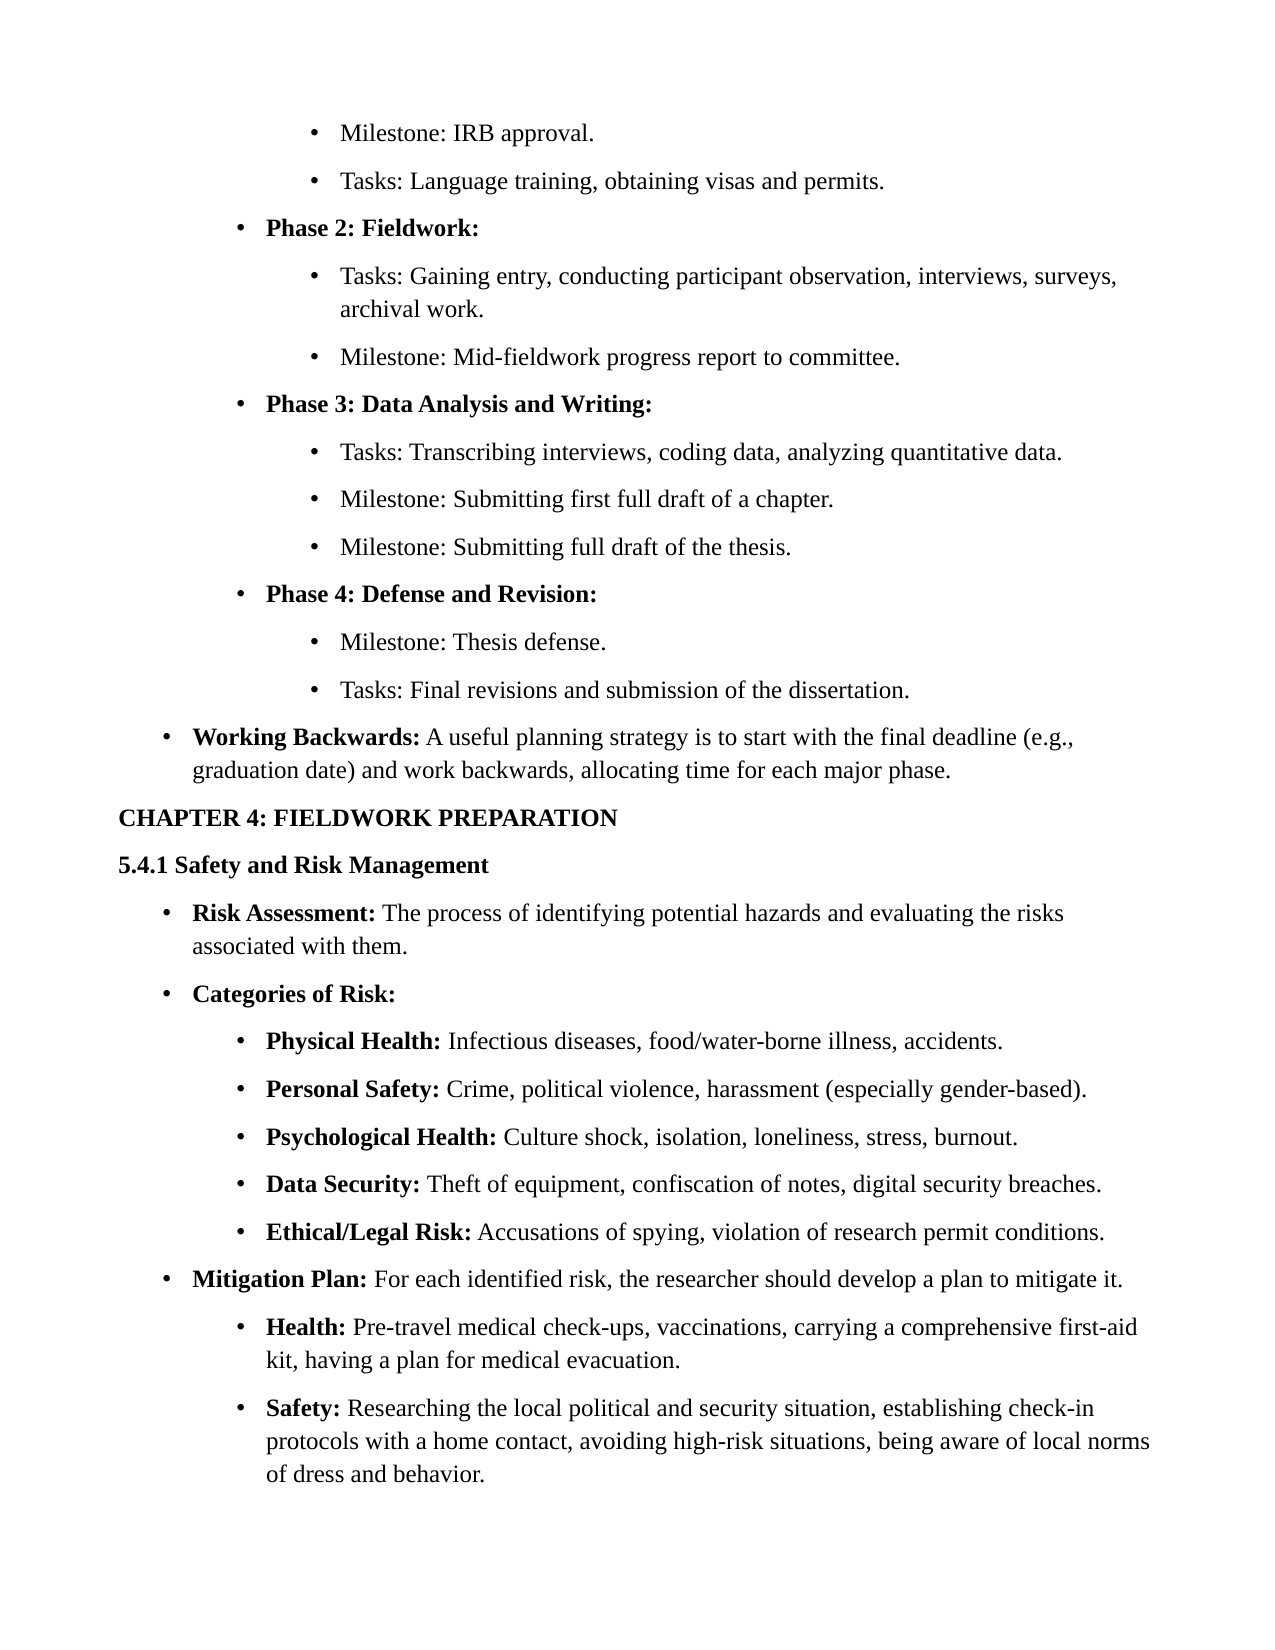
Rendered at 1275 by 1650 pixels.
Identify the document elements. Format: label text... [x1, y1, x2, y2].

list Psychological Health: Culture shock, isolation, loneliness, stress, burnout. [236, 1122, 1157, 1150]
list Milestone: Submitting first full draft of a chapter. [310, 484, 1157, 513]
list Risk Assessment: The process of identifying potential hazards and evaluating the risks associated with them. [162, 898, 1157, 960]
list Working Backwards: A useful planning strategy is to start with the final deadline (e.g., graduation date) and work backwards, allocating time for each major phase. [162, 722, 1157, 784]
list Tasks: Language training, obtaining visas and permits. [310, 166, 1157, 194]
list Phase 3: Data Analysis and Writing: [236, 389, 1157, 418]
list Health: Pre-travel medical check-ups, vaccinations, carrying a comprehensive first-aid kit, having a plan for medical evacuation. [236, 1312, 1157, 1374]
list Safety: Researching the local political and security situation, establishing check-in protocols with a home contact, avoiding high-risk situations, being aware of local norms of dress and behavior. [236, 1393, 1157, 1487]
list Phase 2: Fieldwork: [236, 213, 1157, 242]
list Tasks: Gaining entry, conducting participant observation, interviews, surveys, archival work. [310, 261, 1157, 323]
list Physical Health: Infectious diseases, food/water-borne illness, accidents. [236, 1026, 1157, 1055]
list Categories of Risk: [162, 979, 1157, 1008]
text 5.4.1 Safety and Risk Management [118, 851, 1157, 879]
list Milestone: Thesis defense. [310, 627, 1157, 656]
list Ethical/Legal Risk: Accusations of spying, violation of research permit conditions. [236, 1217, 1157, 1246]
list Milestone: IRB approval. [310, 118, 1157, 147]
list Personal Safety: Crime, political violence, harassment (especially gender-based). [236, 1074, 1157, 1103]
list Tasks: Final revisions and submission of the dissertation. [310, 675, 1157, 703]
list Data Security: Theft of equipment, confiscation of notes, digital security breaches. [236, 1169, 1157, 1198]
list Tasks: Transcribing interviews, coding data, analyzing quantitative data. [310, 437, 1157, 466]
list Phase 4: Defense and Revision: [236, 579, 1157, 608]
list Milestone: Submitting full draft of the thesis. [310, 532, 1157, 561]
list Milestone: Mid-fieldwork progress report to committee. [310, 342, 1157, 370]
text CHAPTER 4: FIELDWORK PREPARATION [118, 803, 1157, 832]
list Mitigation Plan: For each identified risk, the researcher should develop a plan to mitigate it. [162, 1264, 1157, 1293]
